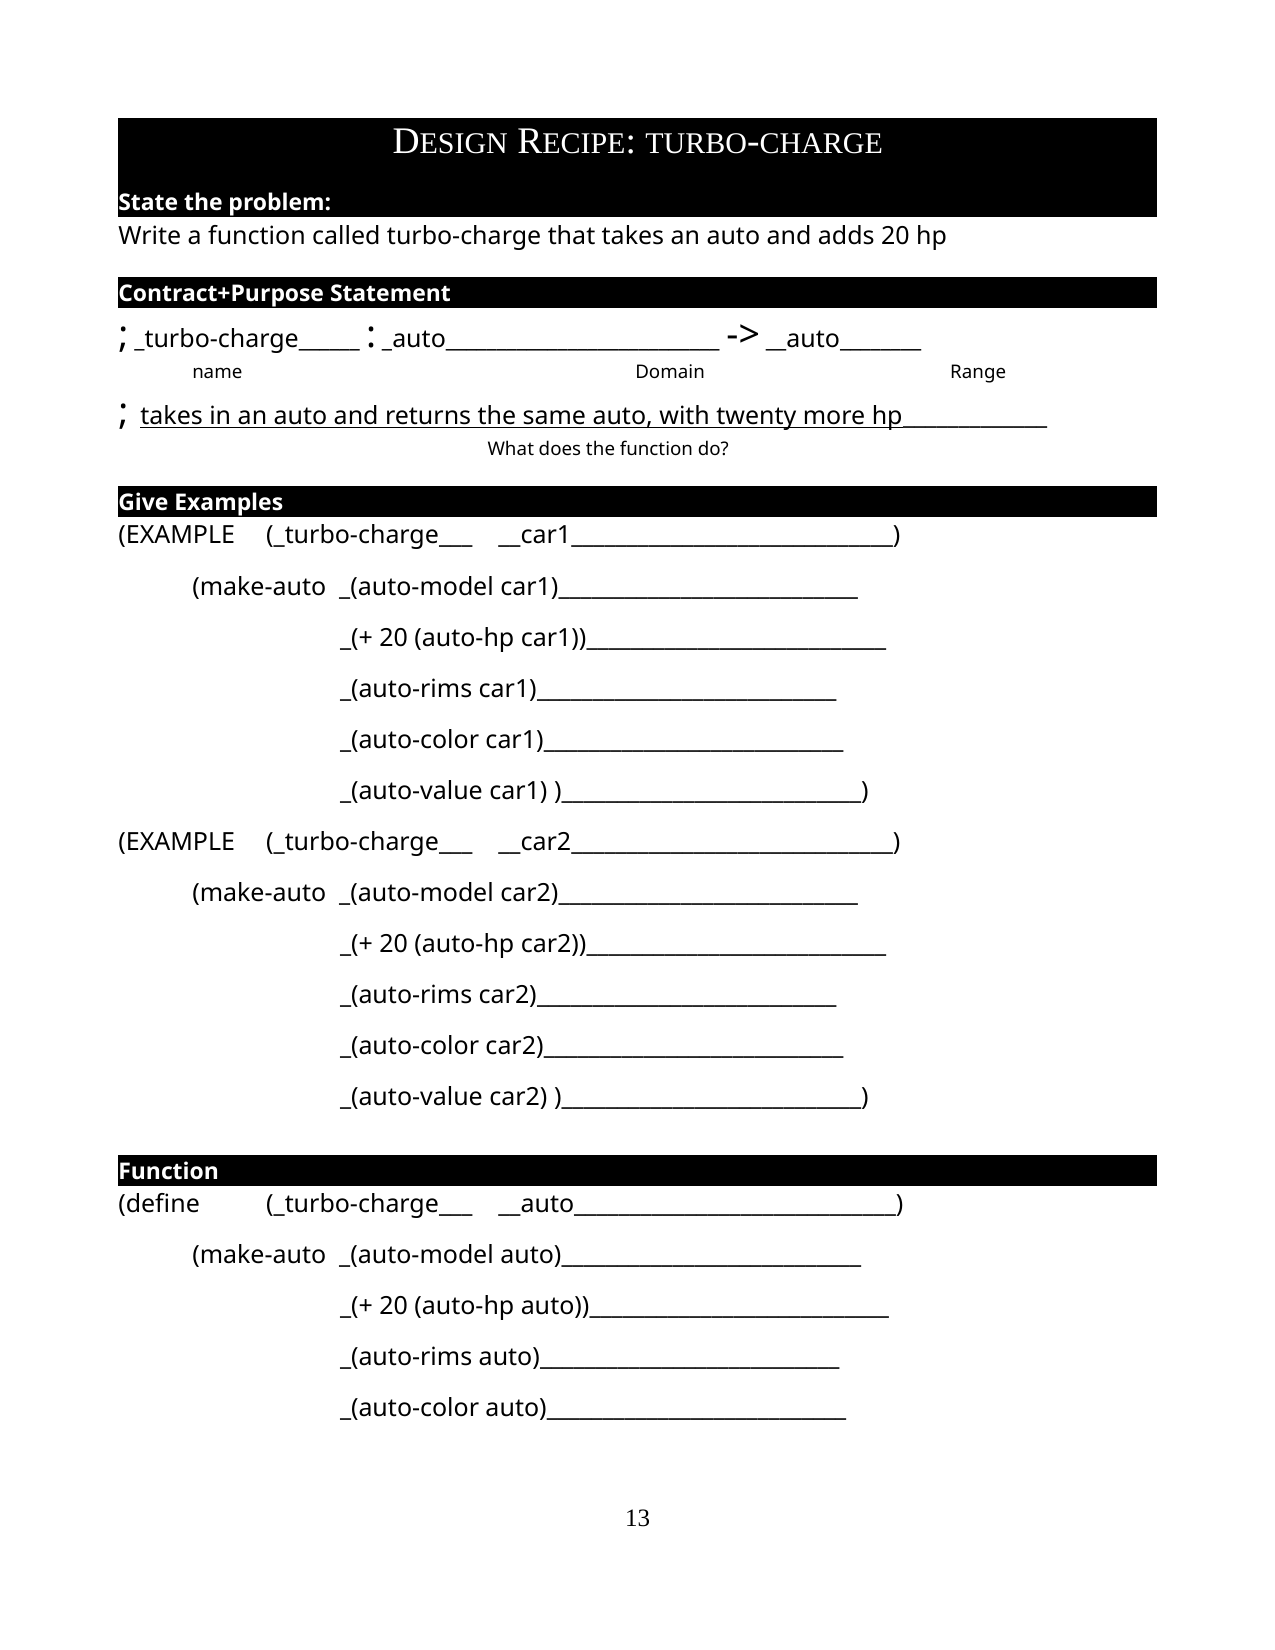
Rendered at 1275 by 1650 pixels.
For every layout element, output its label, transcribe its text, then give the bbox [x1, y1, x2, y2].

text _(+ 20 (auto-hp auto))___________________________ [118, 1288, 1157, 1322]
subtitle Contract+Purpose Statement [118, 277, 1157, 308]
text _(auto-rims car2)___________________________ [118, 977, 1157, 1011]
text (EXAMPLE (_turbo-charge___ __car2_____________________________) [118, 823, 1157, 857]
text _(auto-color car2)___________________________ [118, 1028, 1157, 1062]
text _(auto-value car2) )___________________________) [118, 1079, 1157, 1113]
text _(auto-color car1)___________________________ [118, 721, 1157, 755]
text ; _turbo-charge______ : _auto___________________________ -> __auto________ [118, 308, 1157, 359]
text (make-auto _(auto-model auto)___________________________ [118, 1237, 1157, 1271]
text What does the function do? [118, 435, 1157, 461]
subtitle State the problem: [118, 186, 1157, 217]
subtitle Function [118, 1155, 1157, 1186]
text _(auto-rims auto)___________________________ [118, 1339, 1157, 1373]
text _(auto-rims car1)___________________________ [118, 670, 1157, 704]
subtitle Design Recipe: turbo-charge [118, 118, 1157, 161]
text Write a function called turbo-charge that takes an auto and adds 20 hp [118, 217, 1157, 252]
text _(auto-value car1) )___________________________) [118, 772, 1157, 806]
text name Domain Range [118, 359, 1157, 384]
text (EXAMPLE (_turbo-charge___ __car1_____________________________) [118, 517, 1157, 551]
text (define (_turbo-charge___ __auto_____________________________) [118, 1186, 1157, 1220]
subtitle Give Examples [118, 486, 1157, 517]
text (make-auto _(auto-model car1)___________________________ [118, 568, 1157, 602]
text ; takes in an auto and returns the same auto, with twenty more hp_____________ [118, 384, 1157, 435]
text (make-auto _(auto-model car2)___________________________ [118, 874, 1157, 908]
text _(auto-color auto)___________________________ [118, 1390, 1157, 1424]
text _(+ 20 (auto-hp car1))___________________________ [118, 619, 1157, 653]
text _(+ 20 (auto-hp car2))___________________________ [118, 926, 1157, 959]
